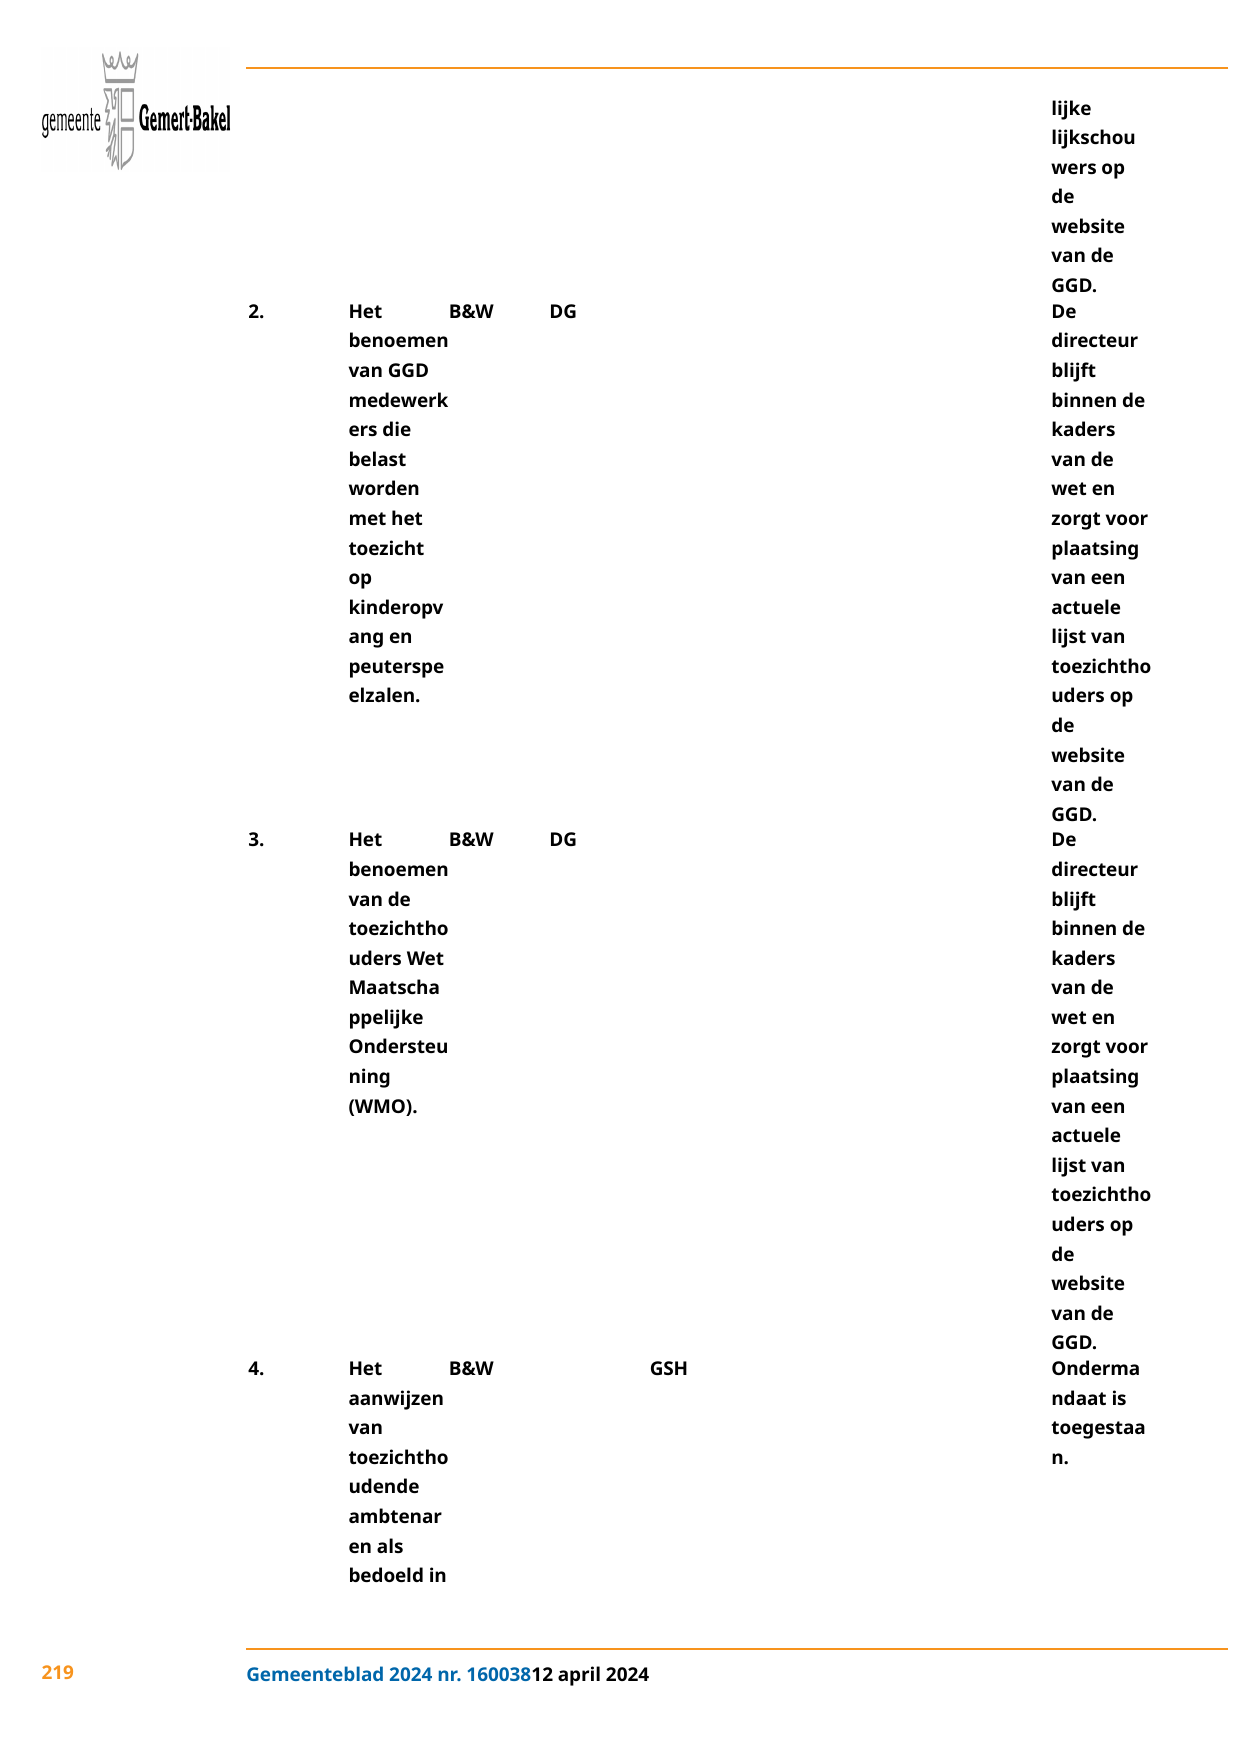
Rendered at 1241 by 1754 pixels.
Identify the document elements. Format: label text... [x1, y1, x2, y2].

table_cell De directeur blijft binnen de kaders van de wet en zorgt voor plaatsing van een actuele lijst van toezichthouders op de website van de GGD. [1051, 827, 1152, 1355]
table_cell 3. [248, 827, 348, 1355]
table_cell [549, 1355, 649, 1588]
table_cell [951, 827, 1051, 1355]
table_cell [750, 298, 850, 827]
table_cell [348, 95, 449, 298]
table_cell 4. [248, 1355, 348, 1588]
table_cell [951, 1355, 1051, 1588]
table_cell [449, 95, 549, 298]
table_cell Ondermandaat is toegestaan. [1051, 1355, 1152, 1588]
table_cell lijke lijkschouwers op de website van de GGD. [1051, 95, 1152, 298]
table_cell [248, 95, 348, 298]
table_cell [850, 827, 951, 1355]
table_cell De directeur blijft binnen de kaders van de wet en zorgt voor plaatsing van een actuele lijst van toezichthouders op de website van de GGD. [1051, 298, 1152, 827]
table_cell B&W [449, 1355, 549, 1588]
table_cell GSH [650, 1355, 750, 1588]
table_cell B&W [449, 827, 549, 1355]
table_cell DG [549, 298, 649, 827]
table_cell [951, 95, 1051, 298]
picture [41, 47, 231, 172]
table_cell Het benoemen van de toezichthouders Wet Maatschappelijke Ondersteuning (WMO). [348, 827, 449, 1355]
table_cell [951, 298, 1051, 827]
table_cell [650, 95, 750, 298]
table_cell 2. [248, 298, 348, 827]
table_cell DG [549, 827, 649, 1355]
table_cell [850, 95, 951, 298]
table_cell [750, 95, 850, 298]
table_cell [750, 1355, 850, 1588]
table_cell [750, 827, 850, 1355]
table_cell [650, 298, 750, 827]
table_cell [650, 827, 750, 1355]
table_cell Het aanwijzen van toezichthoudende ambtenaren als bedoeld in [348, 1355, 449, 1588]
table_cell [850, 1355, 951, 1588]
table_cell B&W [449, 298, 549, 827]
table_cell [850, 298, 951, 827]
table_cell [549, 95, 649, 298]
table_cell Het benoemen van GGD medewerkers die belast worden met het toezicht op kinderopvang en peuterspeelzalen. [348, 298, 449, 827]
